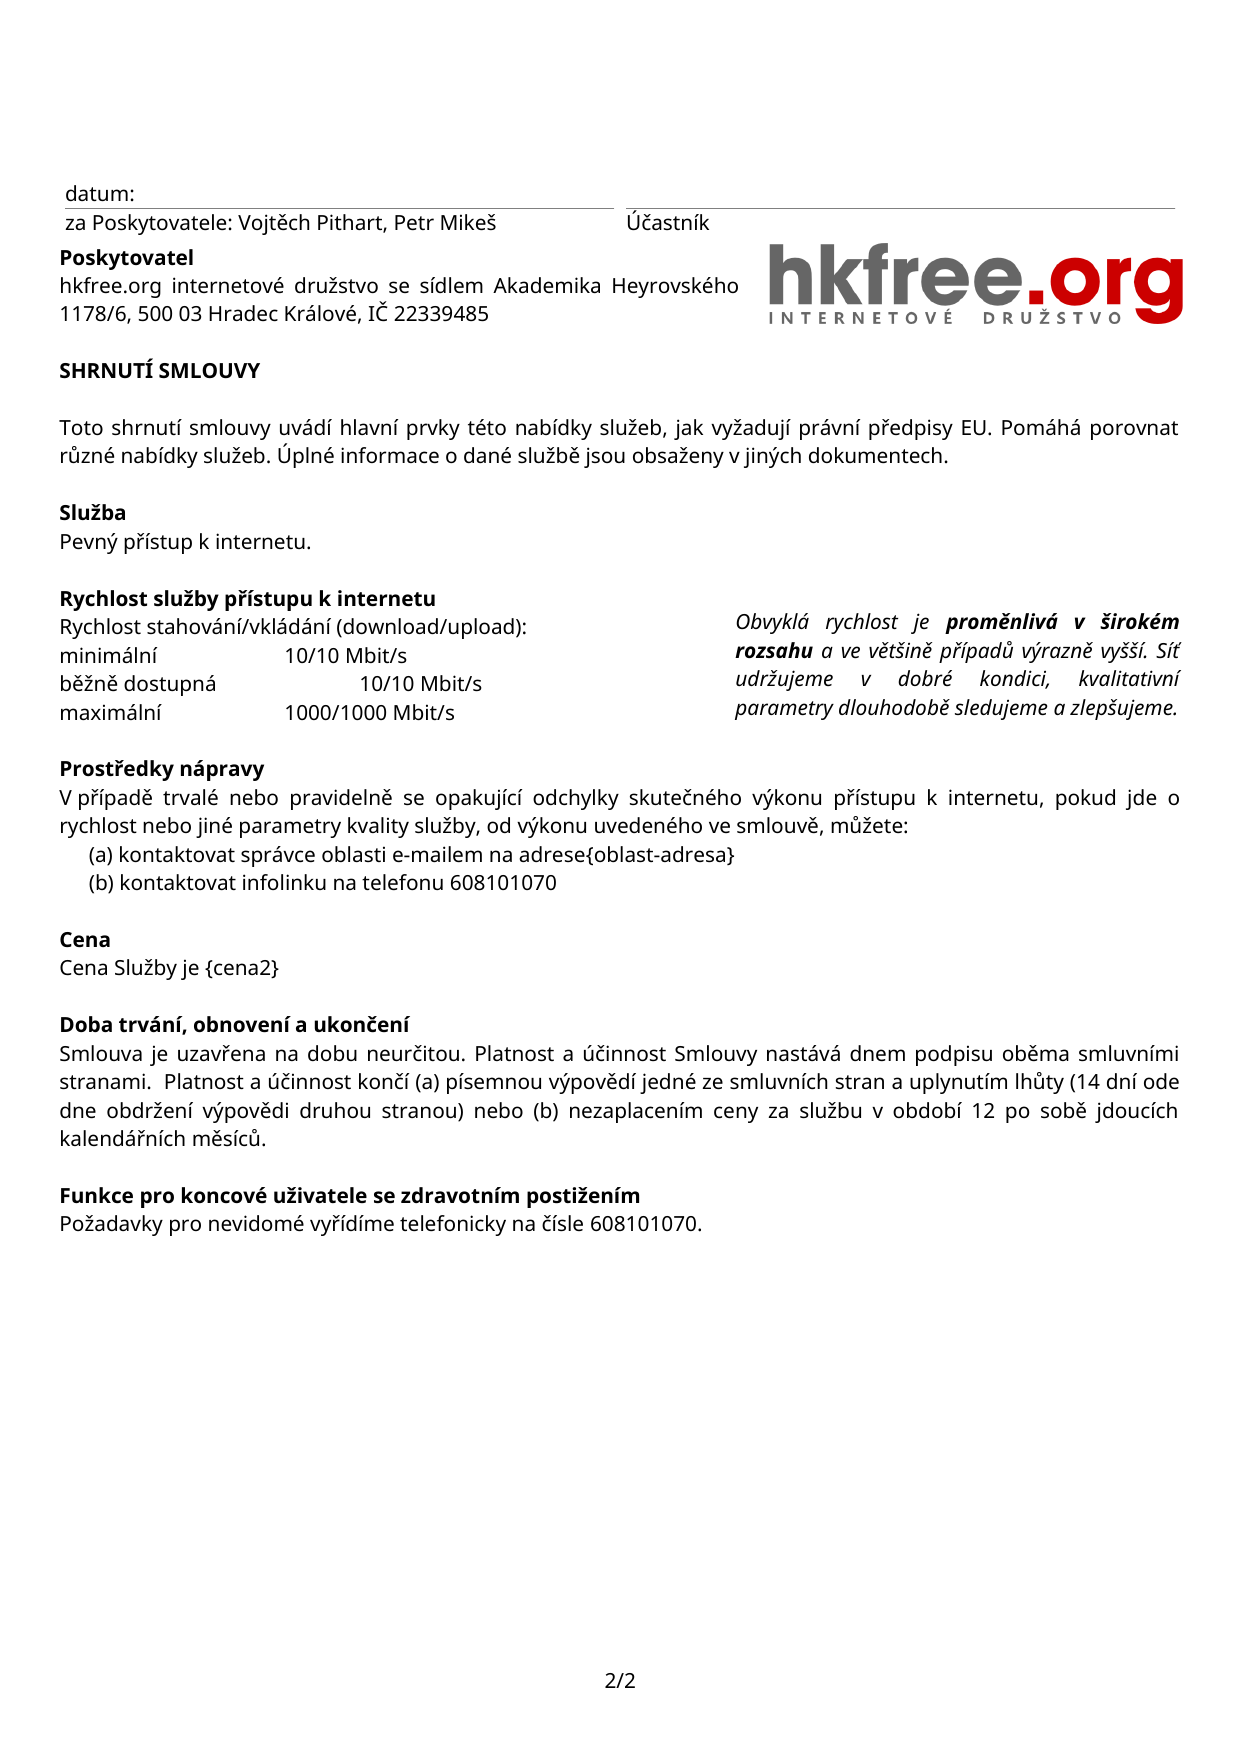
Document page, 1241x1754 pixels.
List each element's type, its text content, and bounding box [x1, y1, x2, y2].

text V případě trvalé nebo pravidelně se opakující odchylky skutečného výkonu přístupu k internetu, pokud jde o rychlost nebo jiné parametry kvality služby, od výkonu uvedeného ve smlouvě, můžete: [59, 783, 1181, 840]
text Doba trvání, obnovení a ukončení [59, 1010, 1181, 1039]
text Požadavky pro nevidomé vyřídíme telefonicky na čísle 608101070. [59, 1209, 1181, 1238]
table_header Účastník [620, 89, 1181, 243]
text maximální 1000/1000 Mbit/s [59, 698, 1181, 726]
text Cena [59, 925, 1181, 953]
text Rychlost stahování/vkládání (download/upload): [59, 612, 735, 641]
text Prostředky nápravy [59, 754, 1181, 783]
text Rychlost služby přístupu k internetu [59, 584, 1181, 612]
text Cena Služby je {cena2} [59, 953, 1181, 982]
text SHRNUTÍ SMLOUVY [59, 356, 1181, 385]
text běžně dostupná 10/10 Mbit/s [59, 669, 735, 698]
text Pevný přístup k internetu. [59, 527, 1181, 555]
text Funkce pro koncové uživatele se zdravotním postižením [59, 1181, 1181, 1209]
text Poskytovatel [59, 243, 769, 271]
text Smlouva je uzavřena na dobu neurčitou. Platnost a účinnost Smlouvy nastává dnem podpisu oběma smluvními stranami. Platnost a účinnost končí (a) písemnou výpovědí jedné ze smluvních stran a uplynutím lhůty (14 dní ode dne obdržení výpovědi druhou stranou) nebo (b) nezaplacením ceny za službu v období 12 po sobě jdoucích kalendářních měsíců. [59, 1039, 1181, 1153]
text minimální 10/10 Mbit/s [59, 641, 735, 669]
text (b) kontaktovat infolinku na telefonu 608101070 [88, 868, 1181, 897]
text Obvyklá rychlost je proměnlivá v širokém rozsahu a ve většině případů výrazně vyšší. Síť udržujeme v dobré kondici, kvalitativní parametry dlouhodobě sledujeme a zlepšujeme. [735, 607, 1180, 721]
picture [769, 242, 1183, 324]
text hkfree.org internetové družstvo se sídlem Akademika Heyrovského 1178/6, 500 03 Hradec Králové, IČ 22339485 [59, 271, 1181, 328]
table_header datum: za Poskytovatele: Vojtěch Pithart, Petr Mikeš [59, 89, 620, 243]
text (a) kontaktovat správce oblasti e-mailem na adrese{oblast-adresa} [88, 840, 1181, 868]
text Služba [59, 498, 1181, 527]
text Toto shrnutí smlouvy uvádí hlavní prvky této nabídky služeb, jak vyžadují právní předpisy EU. Pomáhá porovnat různé nabídky služeb. Úplné informace o dané službě jsou obsaženy v jiných dokumentech. [59, 413, 1181, 470]
